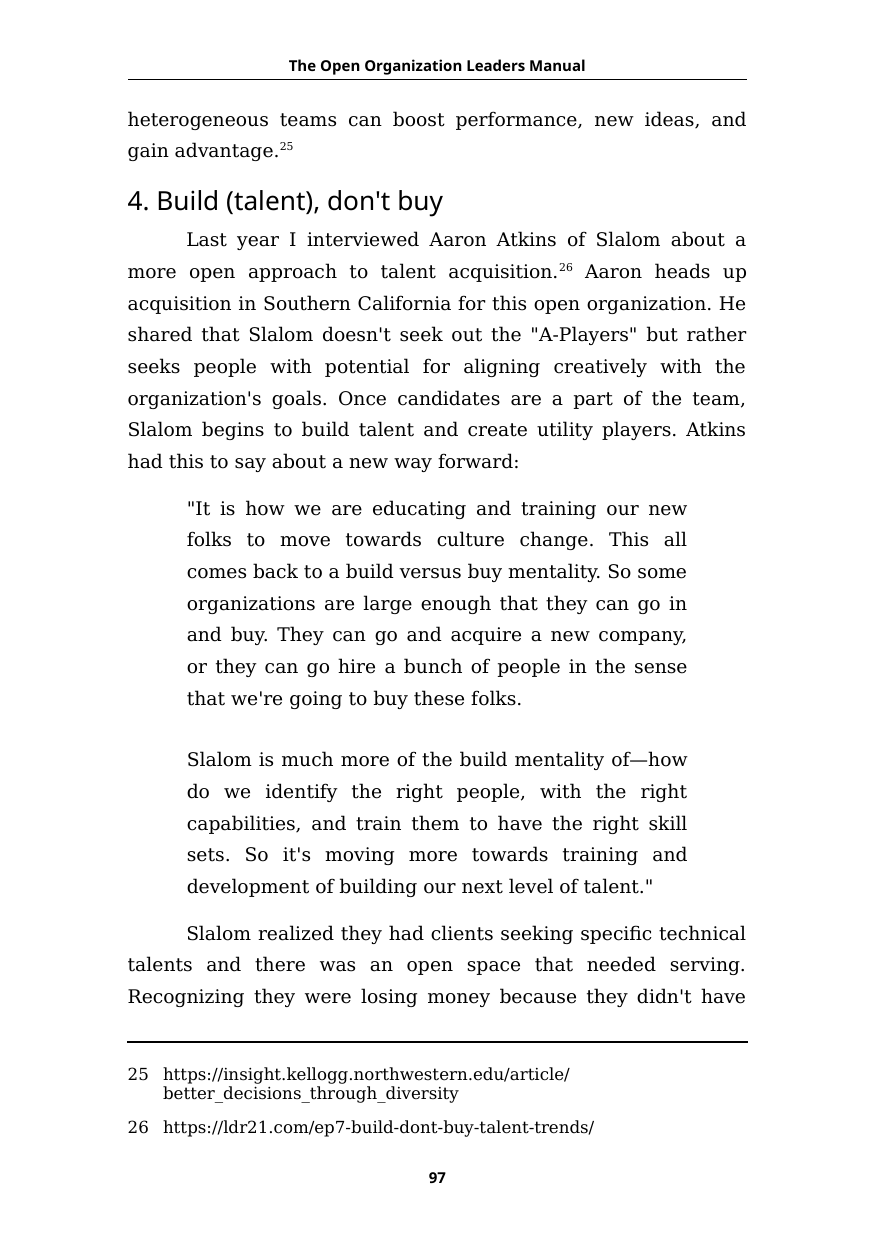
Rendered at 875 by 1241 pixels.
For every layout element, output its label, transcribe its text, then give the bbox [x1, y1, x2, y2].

text Slalom realized they had clients seeking specific technical talents and there was an open space that needed serving. Recognizing they were losing money because they didn't have [127, 923, 747, 1008]
text Slalom is much more of the build mentality of—how do we identify the right people, with the right capabilities, and train them to have the right skill sets. So it's moving more towards training and development of building our next level of talent." [187, 749, 688, 898]
text Last year I interviewed Aaron Atkins of Slalom about a more open approach to talent acquisition. Aaron heads up acquisition in Southern California for this open organization. He shared that Slalom doesn't seek out the "A-Players" but rather seeks people with potential for aligning creatively with the organization's goals. Once candidates are a part of the team, Slalom begins to build talent and create utility players. Atkins had this to say about a new way forward: [127, 229, 747, 473]
text https://insight.kellogg.northwestern.edu/article/better_decisions_through_diversity [127, 1064, 747, 1103]
text "It is how we are educating and training our new folks to move towards culture change. This all comes back to a build versus buy mentality. So some organizations are large enough that they can go in and buy. They can go and acquire a new company, or they can go hire a bunch of people in the sense that we're going to buy these folks. [187, 498, 688, 710]
subtitle 4. Build (talent), don't buy [127, 187, 747, 217]
text https://ldr21.com/ep7-build-dont-buy-talent-trends/ [127, 1118, 747, 1138]
text heterogeneous teams can boost performance, new ideas, and gain advantage. [127, 109, 747, 162]
